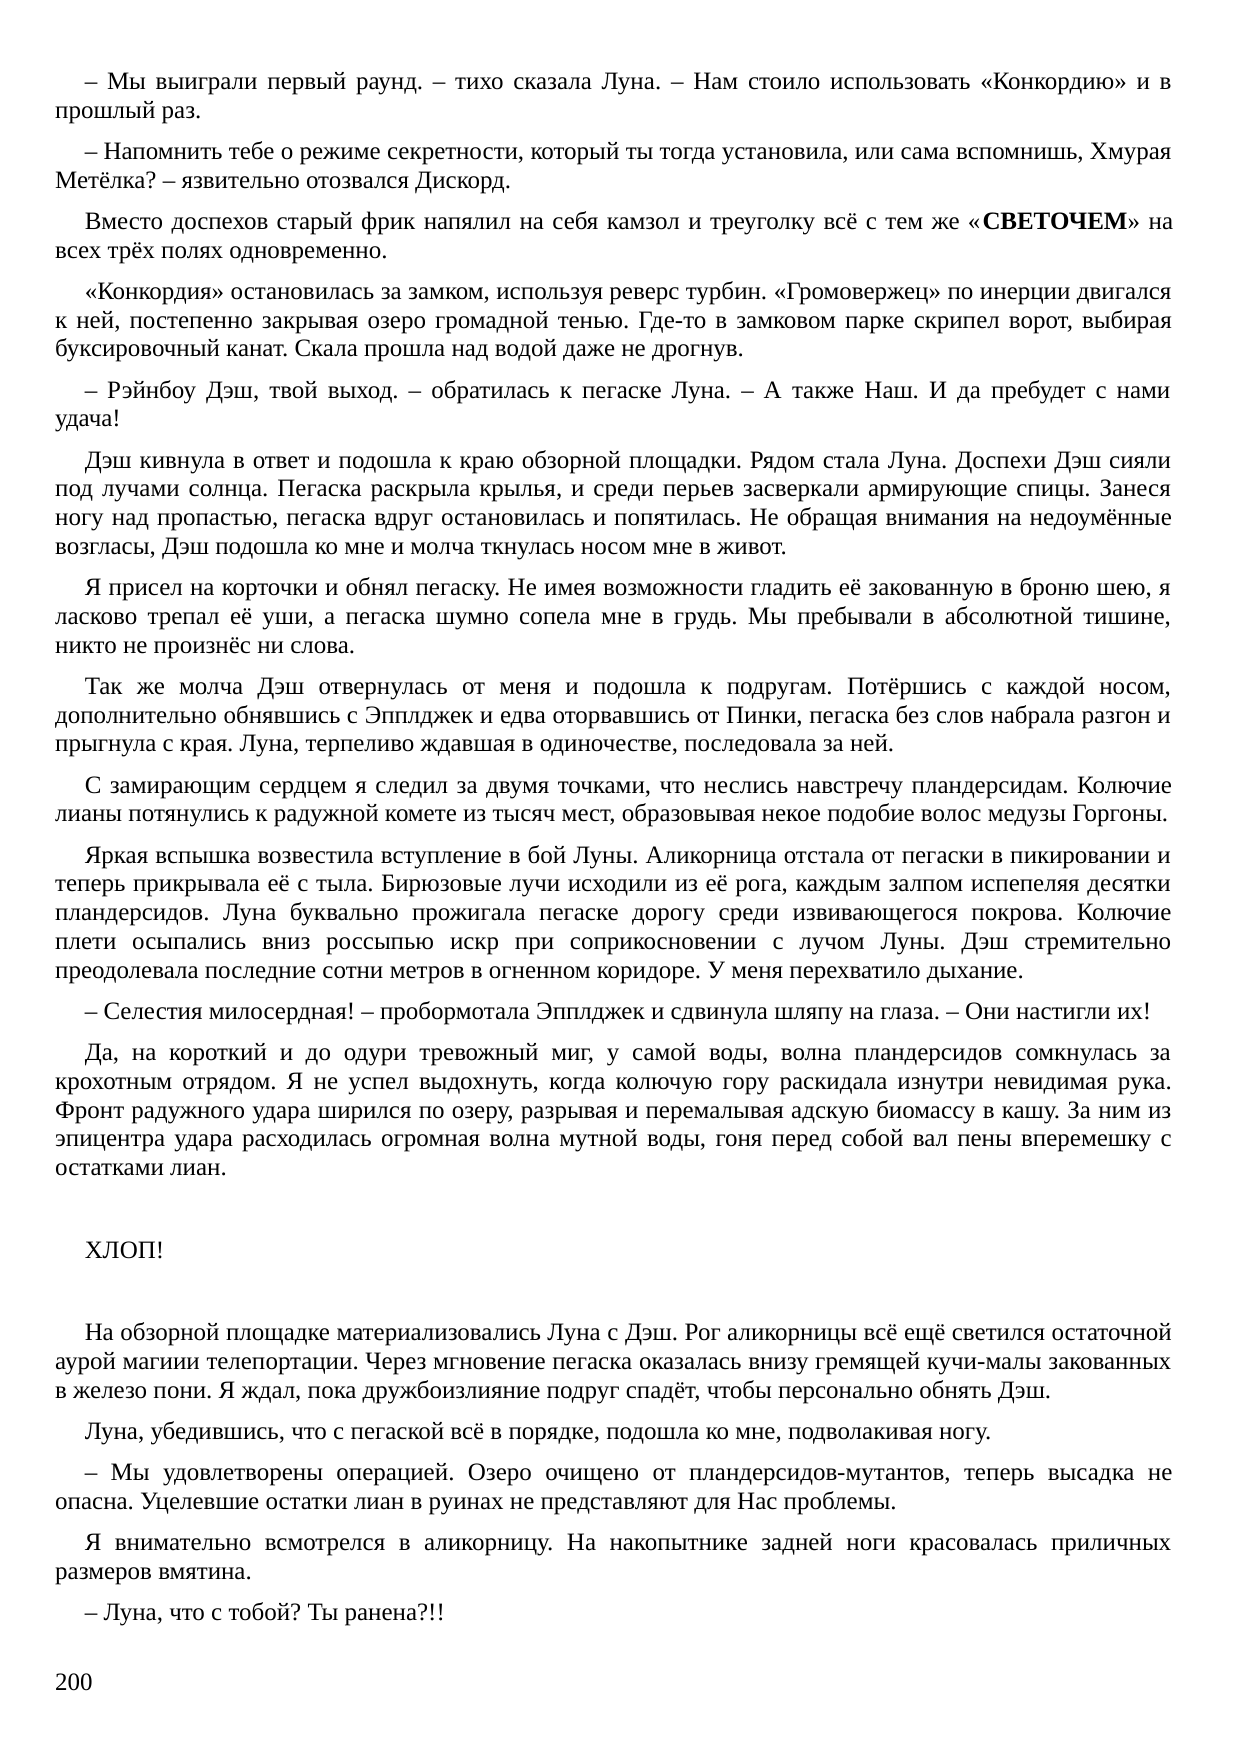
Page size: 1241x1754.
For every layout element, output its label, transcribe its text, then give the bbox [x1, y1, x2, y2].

text – Рэйнбоу Дэш, твой выход. – обратилась к пегаске Луна. – А также Наш. И да пребудет с нами удача! [55, 375, 1173, 432]
text Я внимательно всмотрелся в аликорницу. На накопытнике задней ноги красовалась приличных размеров вмятина. [55, 1527, 1173, 1585]
text С замирающим сердцем я следил за двумя точками, что неслись навстречу пландерсидам. Колючие лианы потянулись к радужной комете из тысяч мест, образовывая некое подобие волос медузы Горгоны. [55, 770, 1173, 827]
text – Напомнить тебе о режиме секретности, который ты тогда установила, или сама вспомнишь, Хмурая Метёлка? – язвительно отозвался Дискорд. [55, 136, 1173, 193]
text ХЛОП! [55, 1235, 1173, 1263]
text – Мы удовлетворены операцией. Озеро очищено от пландерсидов-мутантов, теперь высадка не опасна. Уцелевшие остатки лиан в руинах не представляют для Нас проблемы. [55, 1457, 1173, 1515]
text На обзорной площадке материализовались Луна с Дэш. Рог аликорницы всё ещё светился остаточной аурой магиии телепортации. Через мгновение пегаска оказалась внизу гремящей кучи-малы закованных в железо пони. Я ждал, пока дружбоизлияние подруг спадёт, чтобы персонально обнять Дэш. [55, 1317, 1173, 1403]
text Вместо доспехов старый фрик напялил на себя камзол и треуголку всё с тем же «СВЕТОЧЕМ» на всех трёх полях одновременно. [55, 206, 1173, 263]
text Я присел на корточки и обнял пегаску. Не имея возможности гладить её закованную в броню шею, я ласково трепал её уши, а пегаска шумно сопела мне в грудь. Мы пребывали в абсолютной тишине, никто не произнёс ни слова. [55, 572, 1173, 658]
text – Мы выиграли первый раунд. – тихо сказала Луна. – Нам стоило использовать «Конкордию» и в прошлый раз. [55, 66, 1173, 123]
text – Луна, что с тобой? Ты ранена?!! [55, 1597, 1173, 1626]
text Луна, убедившись, что с пегаской всё в порядке, подошла ко мне, подволакивая ногу. [55, 1416, 1173, 1445]
text Да, на короткий и до одури тревожный миг, у самой воды, волна пландерсидов сомкнулась за крохотным отрядом. Я не успел выдохнуть, когда колючую гору раскидала изнутри невидимая рука. Фронт радужного удара ширился по озеру, разрывая и перемалывая адскую биомассу в кашу. За ним из эпицентра удара расходилась огромная волна мутной воды, гоня перед собой вал пены вперемешку с остатками лиан. [55, 1037, 1173, 1181]
text Дэш кивнула в ответ и подошла к краю обзорной площадки. Рядом стала Луна. Доспехи Дэш сияли под лучами солнца. Пегаска раскрыла крылья, и среди перьев засверкали армирующие спицы. Занеся ногу над пропастью, пегаска вдруг остановилась и попятилась. Не обращая внимания на недоумённые возгласы, Дэш подошла ко мне и молча ткнулась носом мне в живот. [55, 445, 1173, 560]
text «Конкордия» остановилась за замком, используя реверс турбин. «Громовержец» по инерции двигался к ней, постепенно закрывая озеро громадной тенью. Где-то в замковом парке скрипел ворот, выбирая буксировочный канат. Скала прошла над водой даже не дрогнув. [55, 276, 1173, 362]
text – Селестия милосердная! – пробормотала Эпплджек и сдвинула шляпу на глаза. – Они настигли их! [55, 996, 1173, 1025]
text Так же молча Дэш отвернулась от меня и подошла к подругам. Потёршись с каждой носом, дополнительно обнявшись с Эпплджек и едва оторвавшись от Пинки, пегаска без слов набрала разгон и прыгнула с края. Луна, терпеливо ждавшая в одиночестве, последовала за ней. [55, 671, 1173, 757]
text Яркая вспышка возвестила вступление в бой Луны. Аликорница отстала от пегаски в пикировании и теперь прикрывала её с тыла. Бирюзовые лучи исходили из её рога, каждым залпом испепеляя десятки пландерсидов. Луна буквально прожигала пегаске дорогу среди извивающегося покрова. Колючие плети осыпались вниз россыпью искр при соприкосновении с лучом Луны. Дэш стремительно преодолевала последние сотни метров в огненном коридоре. У меня перехватило дыхание. [55, 840, 1173, 983]
